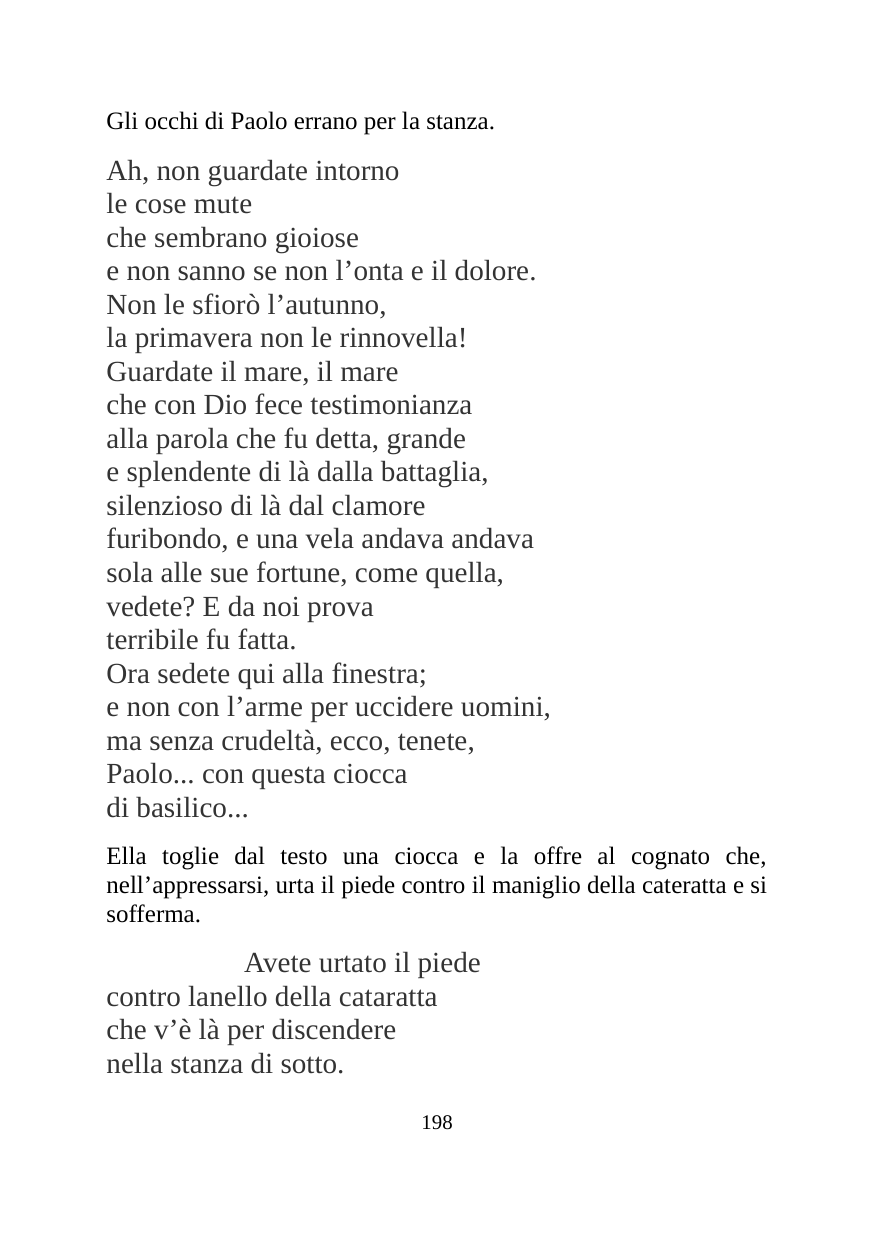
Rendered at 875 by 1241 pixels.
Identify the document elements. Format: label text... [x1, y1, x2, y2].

text Gli occhi di Paolo errano per la stanza. [106, 106, 767, 135]
text Avete urtato il piede [244, 945, 767, 979]
text Ah, non guardate intorno le cose mute che sembrano gioiose e non sanno se non l’onta e il dolore. Non le sfiorò l’autunno, la primavera non le rinnovella! Guardate il mare, il mare che con Dio fece testimonianza alla parola che fu detta, grande e splendente di là dalla battaglia, silenzioso di là dal clamore furibondo, e una vela andava andava sola alle sue fortune, come quella, vedete? E da noi prova terribile fu fatta. Ora sedete qui alla finestra; e non con l’arme per uccidere uomini, ma senza crudeltà, ecco, tenete, Paolo... con questa ciocca di basilico... [106, 153, 767, 823]
text Ella toglie dal testo una ciocca e la offre al cognato che, nell’appressarsi, urta il piede contro il maniglio della cateratta e si sofferma. [106, 841, 767, 927]
text contro lanello della cataratta che v’è là per discendere nella stanza di sotto. [106, 979, 767, 1079]
